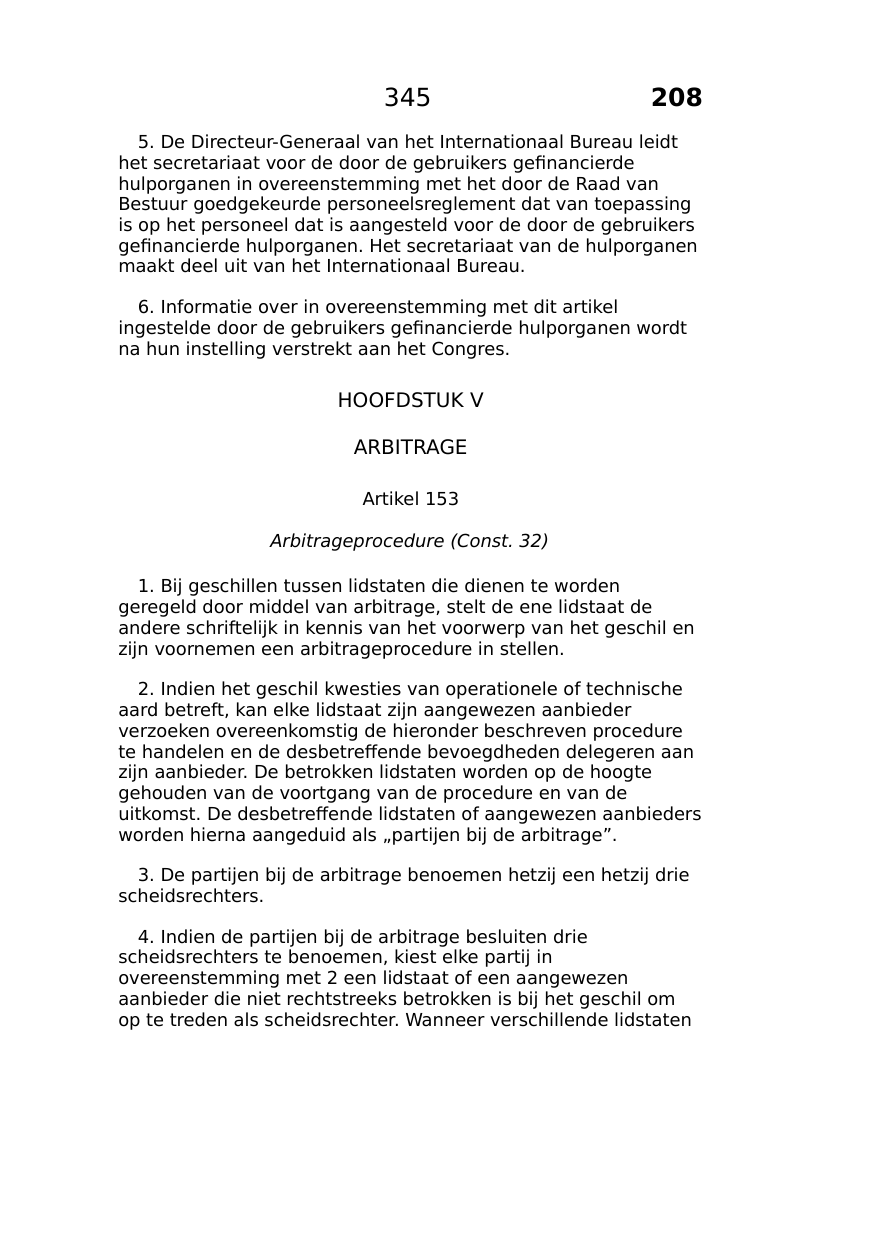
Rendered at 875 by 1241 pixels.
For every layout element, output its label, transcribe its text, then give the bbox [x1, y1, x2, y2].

text 2. Indien het geschil kwesties van operationele of technische aard betreft, kan elke lidstaat zijn aangewezen aanbieder verzoeken overeenkomstig de hieronder beschreven procedure te handelen en de desbetreffende bevoegdheden delegeren aan zijn aanbieder. De betrokken lidstaten worden op de hoogte gehouden van de voortgang van de procedure en van de uitkomst. De desbetreffende lidstaten of aangewezen aanbieders worden hierna aangeduid als „partijen bij de arbitrage”. [118, 679, 703, 845]
subtitle Artikel 153 Arbitrageprocedure (Const. 32) [118, 489, 703, 551]
subtitle HOOFDSTUK V ARBITRAGE [118, 389, 703, 459]
text 6. Informatie over in overeenstemming met dit artikel ingestelde door de gebruikers gefinancierde hulporganen wordt na hun instelling verstrekt aan het Congres. [118, 297, 703, 359]
text 5. De Directeur-Generaal van het Internationaal Bureau leidt het secretariaat voor de door de gebruikers gefinancierde hulporganen in overeenstemming met het door de Raad van Bestuur goedgekeurde personeelsreglement dat van toepassing is op het personeel dat is aangesteld voor de door de gebruikers gefinancierde hulporganen. Het secretariaat van de hulporganen maakt deel uit van het Internationaal Bureau. [118, 132, 703, 277]
text 4. Indien de partijen bij de arbitrage besluiten drie scheidsrechters te benoemen, kiest elke partij in overeenstemming met 2 een lidstaat of een aangewezen aanbieder die niet rechtstreeks betrokken is bij het geschil om op te treden als scheidsrechter. Wanneer verschillende lidstaten [118, 927, 703, 1030]
text 1. Bij geschillen tussen lidstaten die dienen te worden geregeld door middel van arbitrage, stelt de ene lidstaat de andere schriftelijk in kennis van het voorwerp van het geschil en zijn voornemen een arbitrageprocedure in stellen. [118, 576, 703, 659]
text 3. De partijen bij de arbitrage benoemen hetzij een hetzij drie scheidsrechters. [118, 865, 703, 907]
